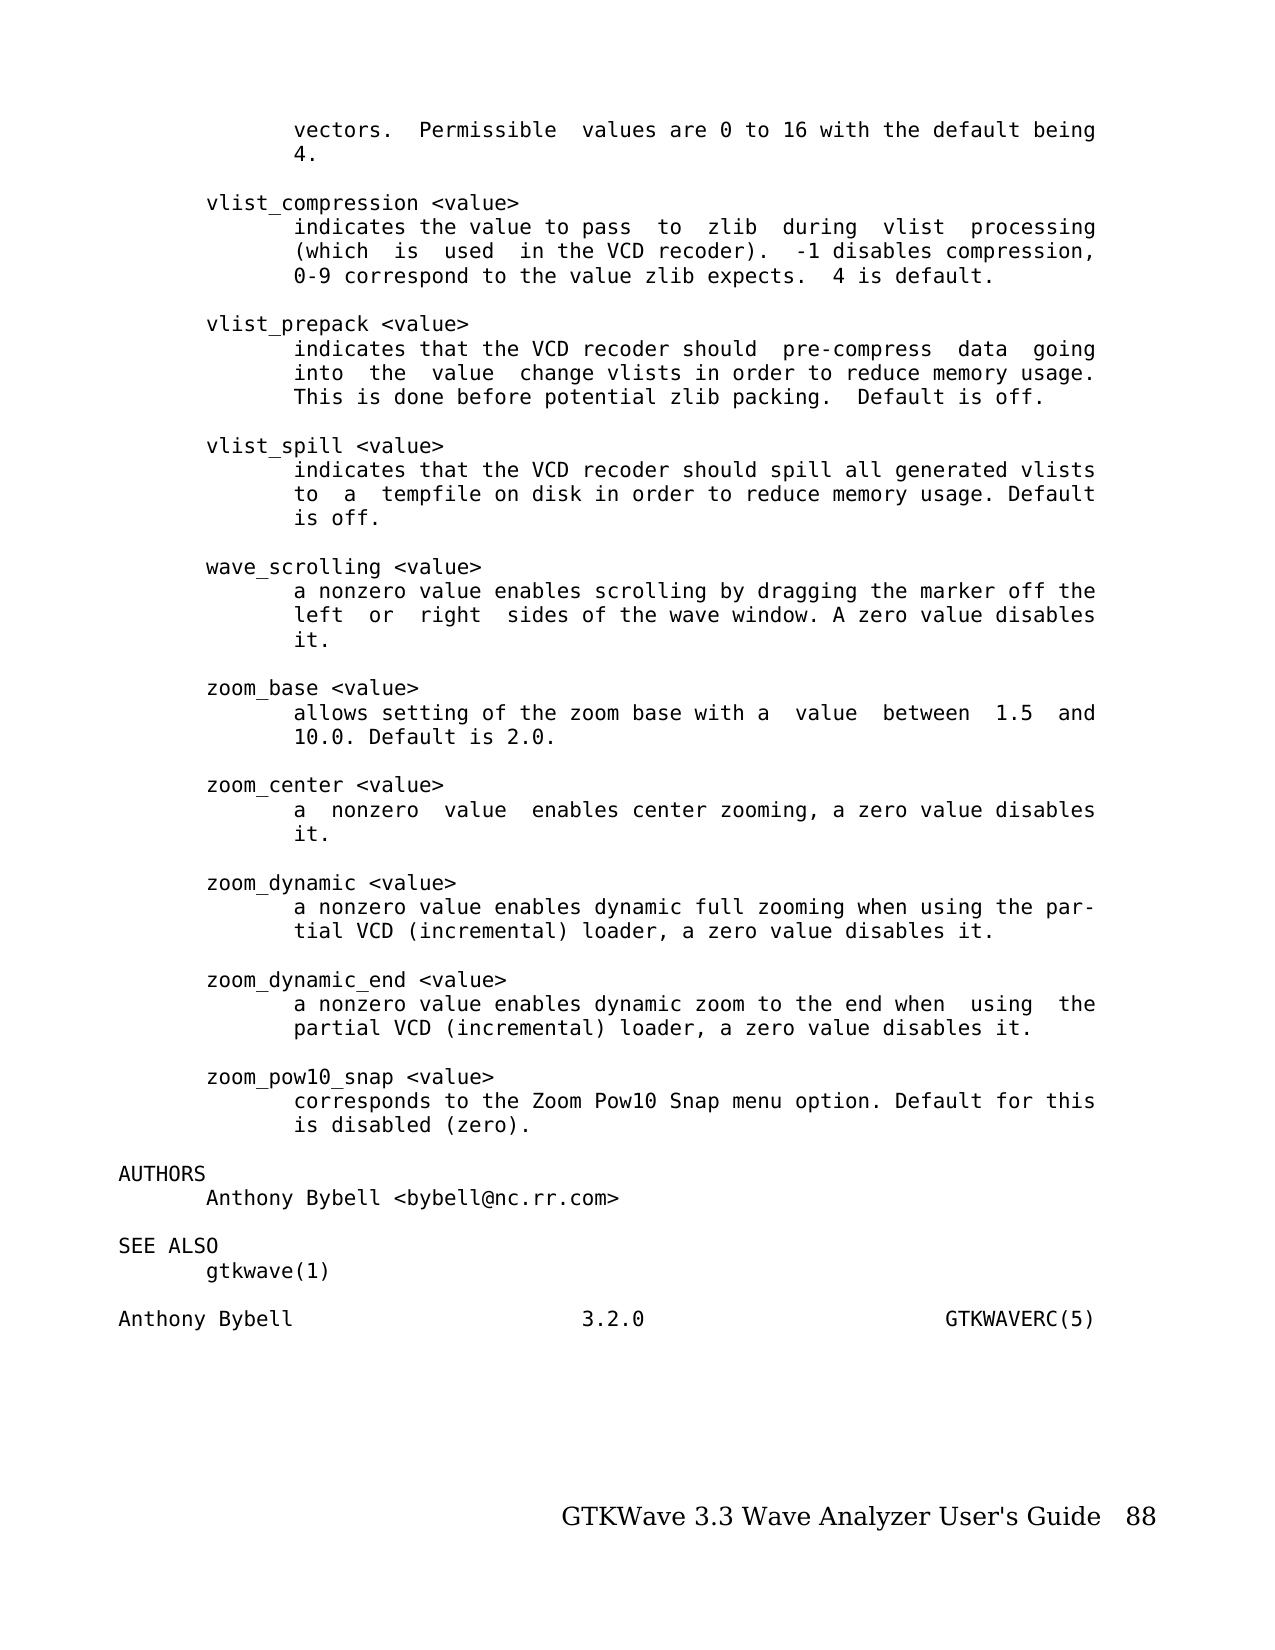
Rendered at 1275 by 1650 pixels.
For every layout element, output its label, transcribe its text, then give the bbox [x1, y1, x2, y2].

text This is done before potential zlib packing. Default is off. [118, 385, 1157, 409]
text indicates that the VCD recoder should spill all generated vlists [118, 458, 1157, 482]
text SEE ALSO [118, 1234, 1157, 1259]
text it. [118, 822, 1157, 846]
text is off. [118, 506, 1157, 531]
text Anthony Bybell 3.2.0 GTKWAVERC(5) [118, 1307, 1157, 1332]
text vectors. Permissible values are 0 to 16 with the default being [118, 118, 1157, 142]
text tial VCD (incremental) loader, a zero value disables it. [118, 919, 1157, 943]
text corresponds to the Zoom Pow10 Snap menu option. Default for this [118, 1089, 1157, 1113]
text zoom_pow10_snap <value> [118, 1065, 1157, 1089]
text vlist_prepack <value> [118, 312, 1157, 337]
text vlist_spill <value> [118, 434, 1157, 458]
text allows setting of the zoom base with a value between 1.5 and [118, 701, 1157, 725]
text vlist_compression <value> [118, 191, 1157, 215]
text it. [118, 628, 1157, 652]
text indicates the value to pass to zlib during vlist processing [118, 215, 1157, 239]
text is disabled (zero). [118, 1113, 1157, 1137]
text 4. [118, 142, 1157, 167]
text left or right sides of the wave window. A zero value disables [118, 603, 1157, 628]
text gtkwave(1) [118, 1259, 1157, 1283]
text zoom_dynamic <value> [118, 871, 1157, 895]
text (which is used in the VCD recoder). -1 disables compression, [118, 239, 1157, 264]
text a nonzero value enables center zooming, a zero value disables [118, 798, 1157, 822]
text Anthony Bybell <bybell@nc.rr.com> [118, 1186, 1157, 1210]
text a nonzero value enables scrolling by dragging the marker off the [118, 579, 1157, 603]
text a nonzero value enables dynamic full zooming when using the par- [118, 895, 1157, 919]
text AUTHORS [118, 1162, 1157, 1186]
text into the value change vlists in order to reduce memory usage. [118, 361, 1157, 385]
text zoom_base <value> [118, 676, 1157, 701]
text 0-9 correspond to the value zlib expects. 4 is default. [118, 264, 1157, 288]
text a nonzero value enables dynamic zoom to the end when using the [118, 992, 1157, 1016]
text indicates that the VCD recoder should pre-compress data going [118, 337, 1157, 361]
text wave_scrolling <value> [118, 555, 1157, 579]
text zoom_dynamic_end <value> [118, 968, 1157, 992]
text partial VCD (incremental) loader, a zero value disables it. [118, 1016, 1157, 1040]
text 10.0. Default is 2.0. [118, 725, 1157, 749]
text zoom_center <value> [118, 773, 1157, 798]
text to a tempfile on disk in order to reduce memory usage. Default [118, 482, 1157, 506]
